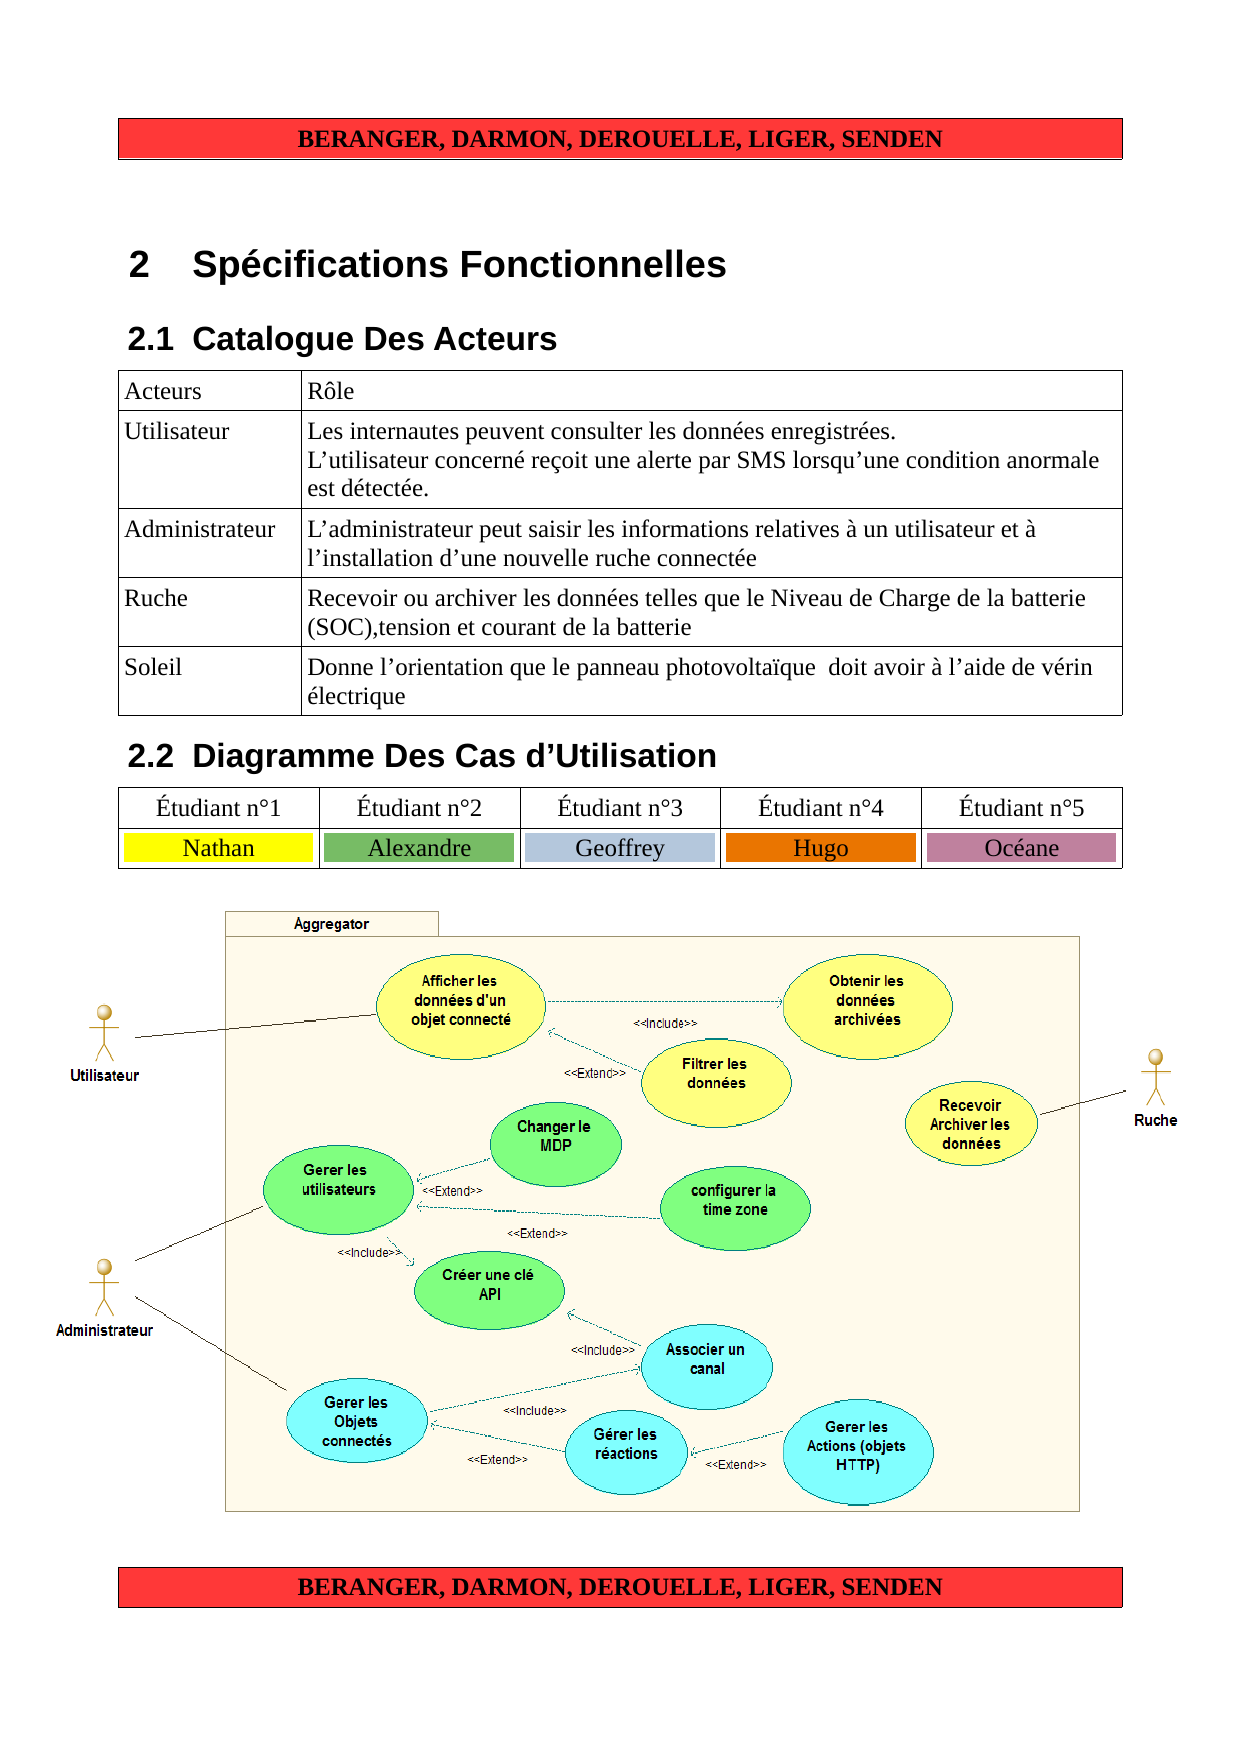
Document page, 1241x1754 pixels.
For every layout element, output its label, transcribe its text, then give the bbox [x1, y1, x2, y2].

table_cell Administrateur [119, 509, 301, 577]
table_cell Donne l’orientation que le panneau photovoltaïque doit avoir à l’aide de vérin électrique [302, 647, 1122, 715]
table_header Étudiant n°1 [119, 788, 319, 828]
picture [46, 901, 1195, 1523]
table_cell Recevoir ou archiver les données telles que le Niveau de Charge de la batterie (SOC),tension et courant de la batterie [302, 578, 1122, 646]
table_cell Geoffrey [521, 829, 720, 868]
table_header Acteurs [119, 371, 301, 410]
table_cell Les internautes peuvent consulter les données enregistrées. L’utilisateur concerné reçoit une alerte par SMS lorsqu’une condition anormale est détectée. [302, 411, 1122, 508]
table_header Étudiant n°5 [922, 788, 1122, 828]
table_header Étudiant n°4 [721, 788, 921, 828]
table_cell Hugo [721, 829, 921, 868]
table_cell Nathan [119, 829, 319, 868]
table_cell Ruche [119, 578, 301, 646]
table_cell Océane [922, 829, 1122, 868]
subtitle Spécifications Fonctionnelles [118, 242, 1122, 285]
table_cell Alexandre [320, 829, 520, 868]
table_cell L’administrateur peut saisir les informations relatives à un utilisateur et à l’installation d’une nouvelle ruche connectée [302, 509, 1122, 577]
table_cell Soleil [119, 647, 301, 715]
subtitle Diagramme Des Cas d’Utilisation [118, 736, 1122, 775]
subtitle Catalogue Des Acteurs [118, 319, 1122, 357]
table_header Rôle [302, 371, 1122, 410]
table_header Étudiant n°3 [521, 788, 720, 828]
table_cell Utilisateur [119, 411, 301, 508]
table_header Étudiant n°2 [320, 788, 520, 828]
